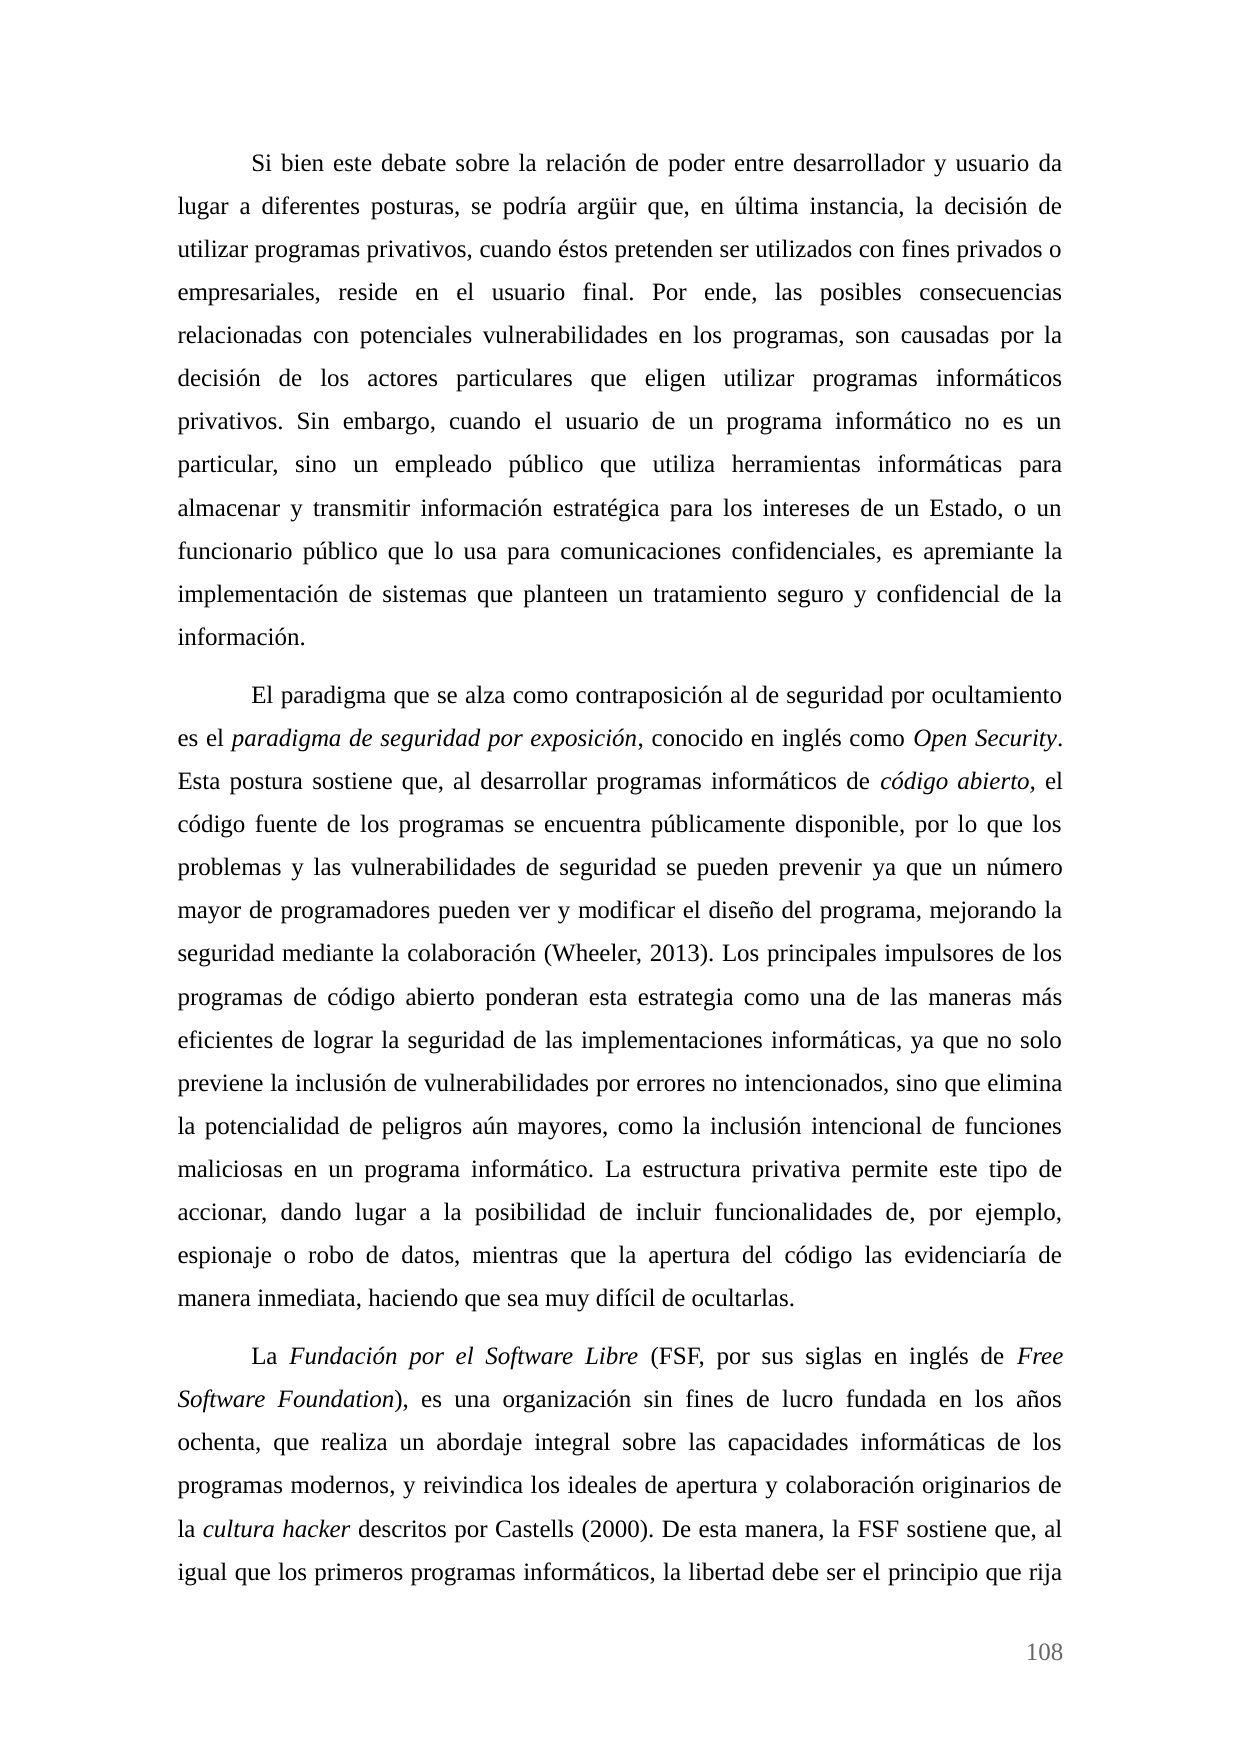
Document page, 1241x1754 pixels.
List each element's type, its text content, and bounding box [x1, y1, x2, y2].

text Si bien este debate sobre la relación de poder entre desarrollador y usuario da lugar a diferentes posturas, se podría argüir que, en última instancia, la decisión de utilizar programas privativos, cuando éstos pretenden ser utilizados con fines privados o empresariales, reside en el usuario final. Por ende, las posibles consecuencias relacionadas con potenciales vulnerabilidades en los programas, son causadas por la decisión de los actores particulares que eligen utilizar programas informáticos privativos. Sin embargo, cuando el usuario de un programa informático no es un particular, sino un empleado público que utiliza herramientas informáticas para almacenar y transmitir información estratégica para los intereses de un Estado, o un funcionario público que lo usa para comunicaciones confidenciales, es apremiante la implementación de sistemas que planteen un tratamiento seguro y confidencial de la información. [177, 148, 1063, 651]
text El paradigma que se alza como contraposición al de seguridad por ocultamiento es el paradigma de seguridad por exposición, conocido en inglés como Open Security. Esta postura sostiene que, al desarrollar programas informáticos de código abierto, el código fuente de los programas se encuentra públicamente disponible, por lo que los problemas y las vulnerabilidades de seguridad se pueden prevenir ya que un número mayor de programadores pueden ver y modificar el diseño del programa, mejorando la seguridad mediante la colaboración (Wheeler, 2013). Los principales impulsores de los programas de código abierto ponderan esta estrategia como una de las maneras más eficientes de lograr la seguridad de las implementaciones informáticas, ya que no solo previene la inclusión de vulnerabilidades por errores no intencionados, sino que elimina la potencialidad de peligros aún mayores, como la inclusión intencional de funciones maliciosas en un programa informático. La estructura privativa permite este tipo de accionar, dando lugar a la posibilidad de incluir funcionalidades de, por ejemplo, espionaje o robo de datos, mientras que la apertura del código las evidenciaría de manera inmediata, haciendo que sea muy difícil de ocultarlas. [177, 680, 1063, 1312]
text La Fundación por el Software Libre (FSF, por sus siglas en inglés de Free Software Foundation), es una organización sin fines de lucro fundada en los años ochenta, que realiza un abordaje integral sobre las capacidades informáticas de los programas modernos, y reivindica los ideales de apertura y colaboración originarios de la cultura hacker descritos por Castells (2000). De esta manera, la FSF sostiene que, al igual que los primeros programas informáticos, la libertad debe ser el principio que rija [177, 1341, 1063, 1586]
